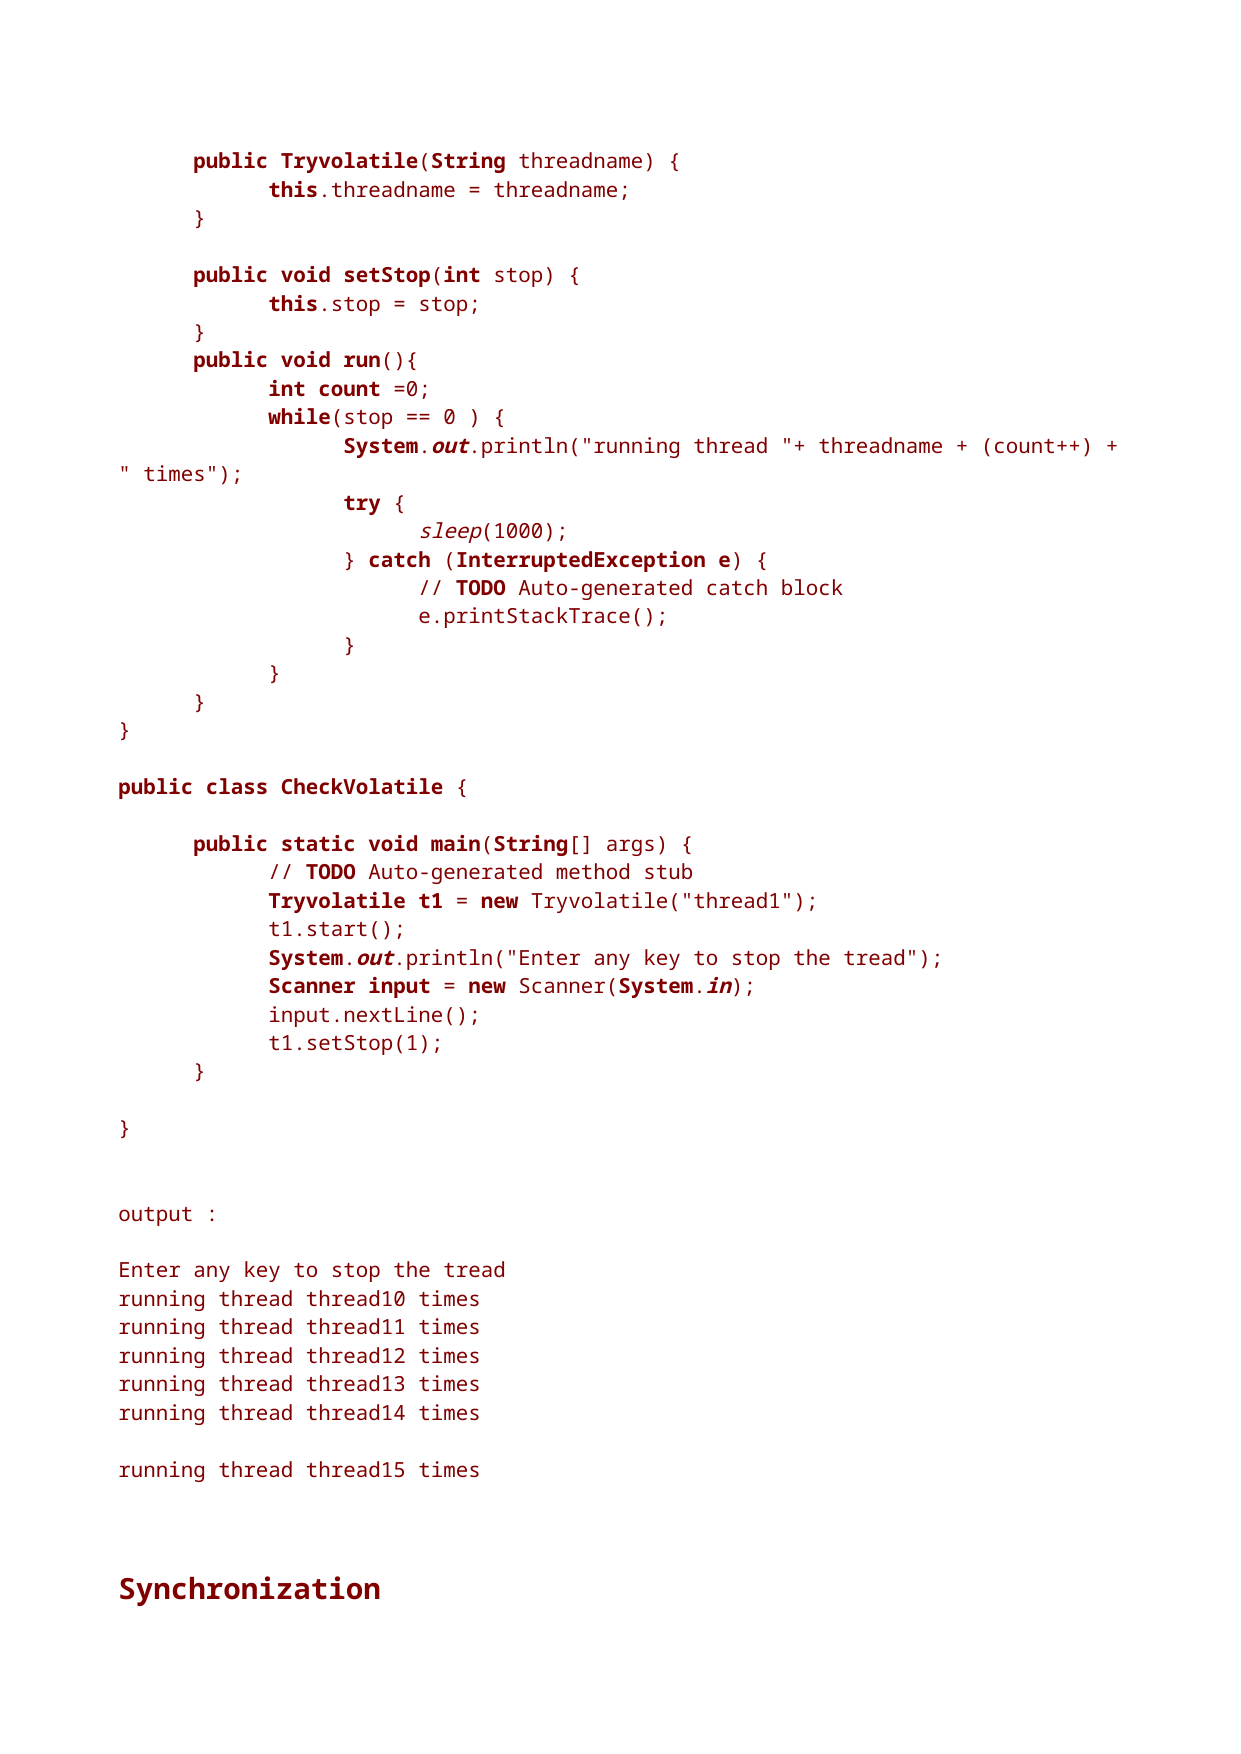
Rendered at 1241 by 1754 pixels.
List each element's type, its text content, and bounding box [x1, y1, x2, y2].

text public class CheckVolatile { [118, 772, 1122, 801]
text running thread thread12 times [118, 1341, 1122, 1369]
text while(stop == 0 ) { [118, 402, 1122, 431]
text sleep(1000); [118, 516, 1122, 545]
text input.nextLine(); [118, 1000, 1122, 1028]
text this.threadname = threadname; [118, 175, 1122, 203]
text Enter any key to stop the tread [118, 1256, 1122, 1284]
text } [118, 658, 1122, 687]
text Scanner input = new Scanner(System.in); [118, 971, 1122, 1000]
text running thread thread10 times [118, 1284, 1122, 1312]
text public Tryvolatile(String threadname) { [118, 147, 1122, 175]
text e.printStackTrace(); [118, 602, 1122, 630]
text System.out.println("running thread "+ threadname + (count++) + " times"); [118, 431, 1122, 488]
text } [118, 203, 1122, 232]
text public void run(){ [118, 346, 1122, 374]
text // TODO Auto-generated catch block [118, 573, 1122, 602]
text output : [118, 1199, 1122, 1227]
text int count =0; [118, 374, 1122, 402]
text Tryvolatile t1 = new Tryvolatile("thread1"); [118, 886, 1122, 914]
text t1.start(); [118, 914, 1122, 943]
text System.out.println("Enter any key to stop the tread"); [118, 943, 1122, 971]
text } [118, 1113, 1122, 1142]
text } [118, 317, 1122, 346]
text } [118, 1057, 1122, 1085]
text try { [118, 488, 1122, 516]
text public static void main(String[] args) { [118, 829, 1122, 857]
text // TODO Auto-generated method stub [118, 857, 1122, 886]
text } catch (InterruptedException e) { [118, 545, 1122, 573]
text } [118, 687, 1122, 715]
text } [118, 715, 1122, 744]
text } [118, 630, 1122, 658]
text running thread thread11 times [118, 1312, 1122, 1341]
text running thread thread15 times [118, 1455, 1122, 1483]
text this.stop = stop; [118, 289, 1122, 317]
text public void setStop(int stop) { [118, 260, 1122, 289]
text t1.setStop(1); [118, 1028, 1122, 1057]
text running thread thread13 times [118, 1369, 1122, 1398]
text Synchronization [118, 1568, 1122, 1608]
text running thread thread14 times [118, 1398, 1122, 1426]
